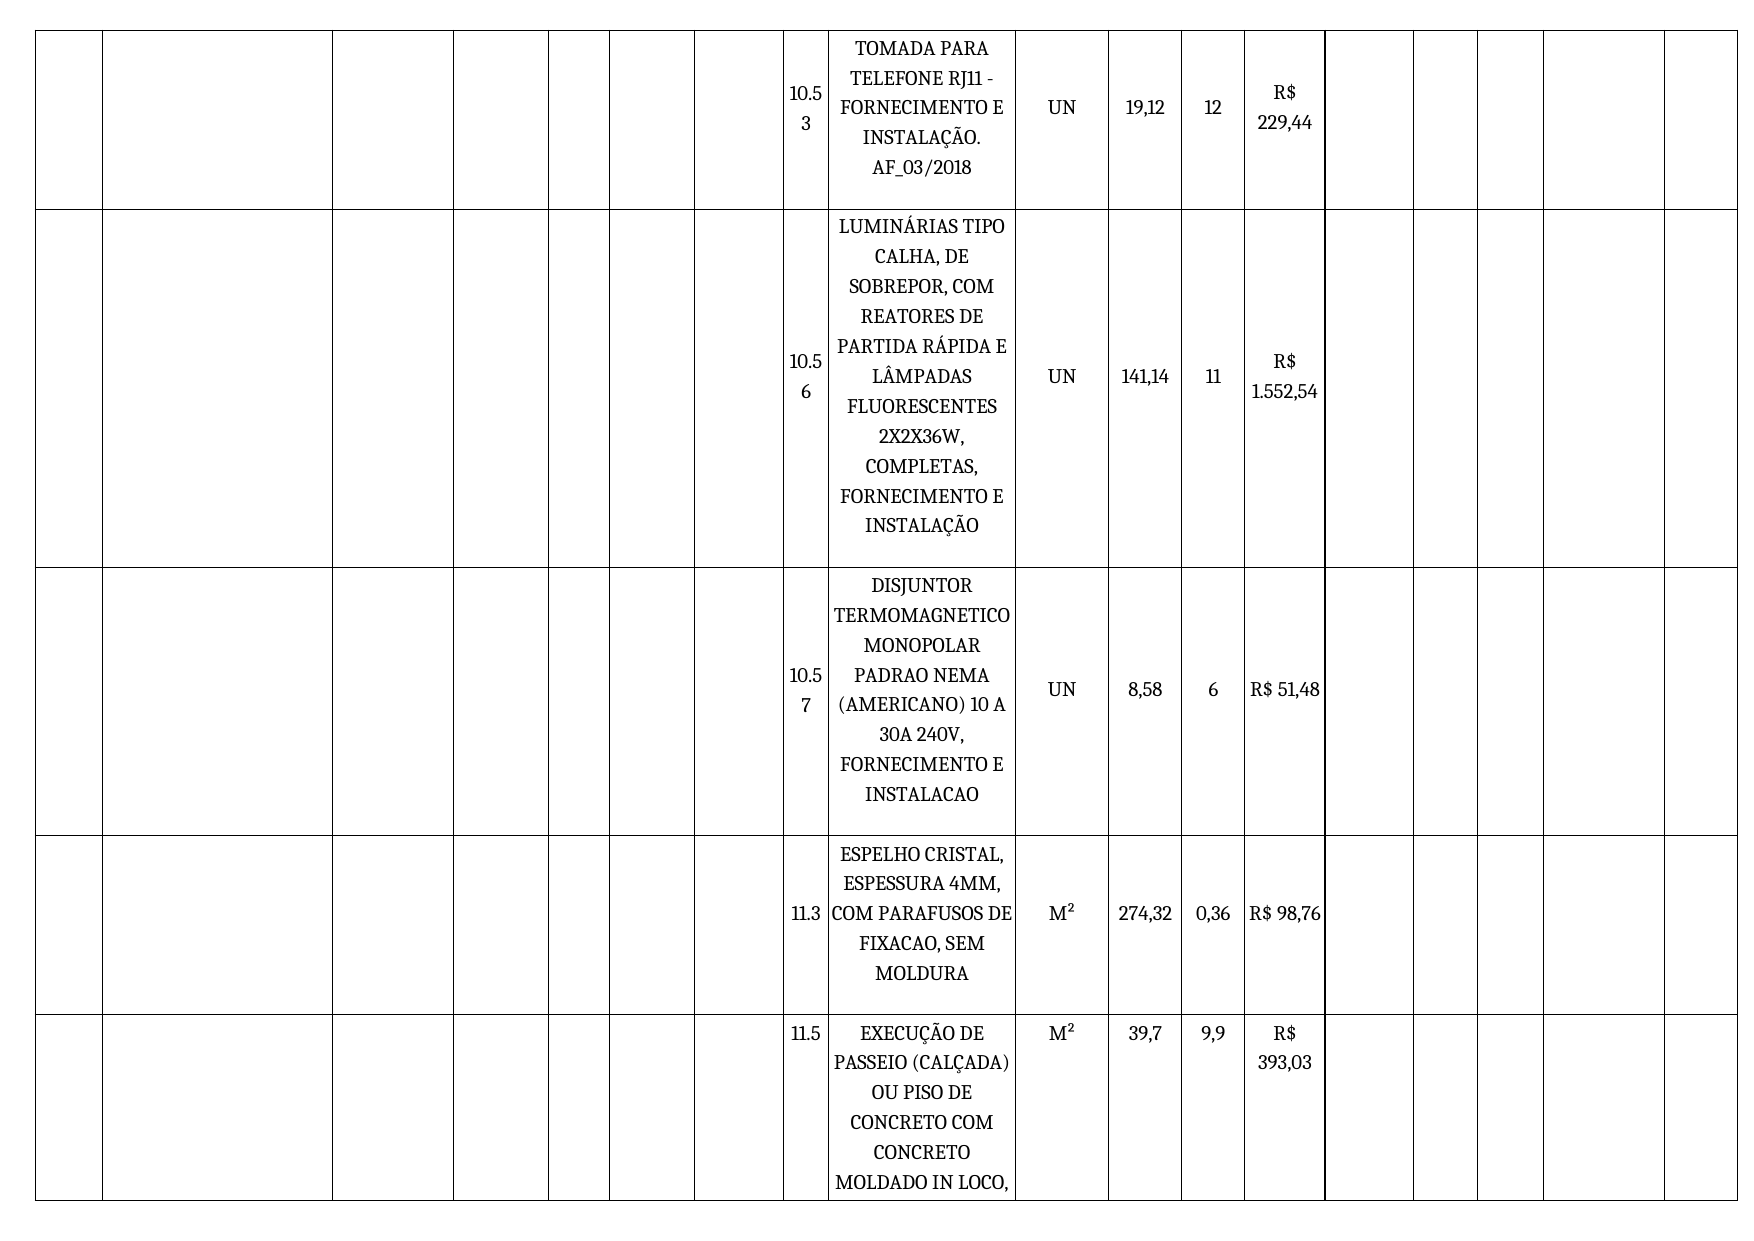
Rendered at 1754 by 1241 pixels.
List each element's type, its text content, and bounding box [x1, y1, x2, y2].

table_cell [1478, 210, 1543, 567]
table_cell [549, 1015, 609, 1200]
table_cell UN [1016, 568, 1108, 835]
table_cell [1665, 1015, 1737, 1200]
table_cell [610, 836, 694, 1014]
table_cell 6 [1182, 568, 1244, 835]
table_cell 11.3 [784, 836, 828, 1014]
table_cell R$ 393,03 [1245, 1015, 1324, 1200]
table_cell ESPELHO CRISTAL, ESPESSURA 4MM, COM PARAFUSOS DE FIXACAO, SEM MOLDURA [829, 836, 1015, 1014]
table_cell R$ 229,44 [1245, 31, 1324, 208]
table_cell [1665, 31, 1737, 208]
table_cell [610, 31, 694, 208]
table_cell UN [1016, 31, 1108, 208]
table_cell 10.53 [784, 31, 828, 208]
table_cell 12 [1182, 31, 1244, 208]
table_cell [103, 568, 332, 835]
table_cell UN [1016, 210, 1108, 567]
table_cell [333, 836, 453, 1014]
table_cell 19,12 [1109, 31, 1181, 208]
table_cell [333, 568, 453, 835]
table_cell [36, 568, 102, 835]
table_cell [610, 1015, 694, 1200]
table_cell LUMINÁRIAS TIPO CALHA, DE SOBREPOR, COM REATORES DE PARTIDA RÁPIDA E LÂMPADAS FLUORESCENTES 2X2X36W, COMPLETAS, FORNECIMENTO E INSTALAÇÃO [829, 210, 1015, 567]
table_cell 274,32 [1109, 836, 1181, 1014]
table_cell [103, 836, 332, 1014]
table_cell [454, 568, 548, 835]
table_cell [1665, 568, 1737, 835]
table_cell [103, 31, 332, 208]
table_cell [333, 31, 453, 208]
table_cell [454, 836, 548, 1014]
table_cell [1544, 31, 1664, 208]
table_cell [1414, 210, 1477, 567]
table_cell [36, 31, 102, 208]
table_cell R$ 1.552,54 [1245, 210, 1324, 567]
table_cell [1478, 1015, 1543, 1200]
table_cell [1326, 210, 1413, 567]
table_cell M² [1016, 836, 1108, 1014]
table_cell DISJUNTOR TERMOMAGNETICO MONOPOLAR PADRAO NEMA (AMERICANO) 10 A 30A 240V, FORNECIMENTO E INSTALACAO [829, 568, 1015, 835]
table_cell 39,7 [1109, 1015, 1181, 1200]
table_cell [1326, 836, 1413, 1014]
table_cell EXECUÇÃO DE PASSEIO (CALÇADA) OU PISO DE CONCRETO COM CONCRETO MOLDADO IN LOCO, [829, 1015, 1015, 1200]
table_cell R$ 98,76 [1245, 836, 1324, 1014]
table_cell TOMADA PARA TELEFONE RJ11 - FORNECIMENTO E INSTALAÇÃO. AF_03/2018 [829, 31, 1015, 208]
table_cell [1414, 31, 1477, 208]
table_cell 0,36 [1182, 836, 1244, 1014]
table_cell 9,9 [1182, 1015, 1244, 1200]
table_cell M² [1016, 1015, 1108, 1200]
table_cell [1544, 1015, 1664, 1200]
table_cell [549, 836, 609, 1014]
table_cell [1326, 1015, 1413, 1200]
table_cell [1414, 836, 1477, 1014]
table_cell [1544, 210, 1664, 567]
table_cell [1326, 31, 1413, 208]
table_cell R$ 51,48 [1245, 568, 1324, 835]
table_cell [333, 1015, 453, 1200]
table_cell [333, 210, 453, 567]
table_cell [36, 1015, 102, 1200]
table_cell [695, 568, 783, 835]
table_cell [1478, 836, 1543, 1014]
table_cell [1326, 568, 1413, 835]
table_cell [695, 1015, 783, 1200]
table_cell [103, 210, 332, 567]
table_cell [695, 836, 783, 1014]
table_cell [549, 210, 609, 567]
table_cell [695, 31, 783, 208]
table_cell 10.57 [784, 568, 828, 835]
table_cell 141,14 [1109, 210, 1181, 567]
table_cell [103, 1015, 332, 1200]
table_cell [1414, 568, 1477, 835]
table_cell 8,58 [1109, 568, 1181, 835]
table_cell [1478, 568, 1543, 835]
table_cell 10.56 [784, 210, 828, 567]
table_cell [549, 568, 609, 835]
table_cell [1414, 1015, 1477, 1200]
table_cell [36, 836, 102, 1014]
table_cell [454, 1015, 548, 1200]
table_cell [610, 210, 694, 567]
table_cell [695, 210, 783, 567]
table_cell [610, 568, 694, 835]
table_cell [1478, 31, 1543, 208]
table_cell [1544, 568, 1664, 835]
table_cell [549, 31, 609, 208]
table_cell [454, 210, 548, 567]
table_cell 11.5 [784, 1015, 828, 1200]
table_cell [36, 210, 102, 567]
table_cell [1544, 836, 1664, 1014]
table_cell [1665, 836, 1737, 1014]
table_cell 11 [1182, 210, 1244, 567]
table_cell [1665, 210, 1737, 567]
table_cell [454, 31, 548, 208]
